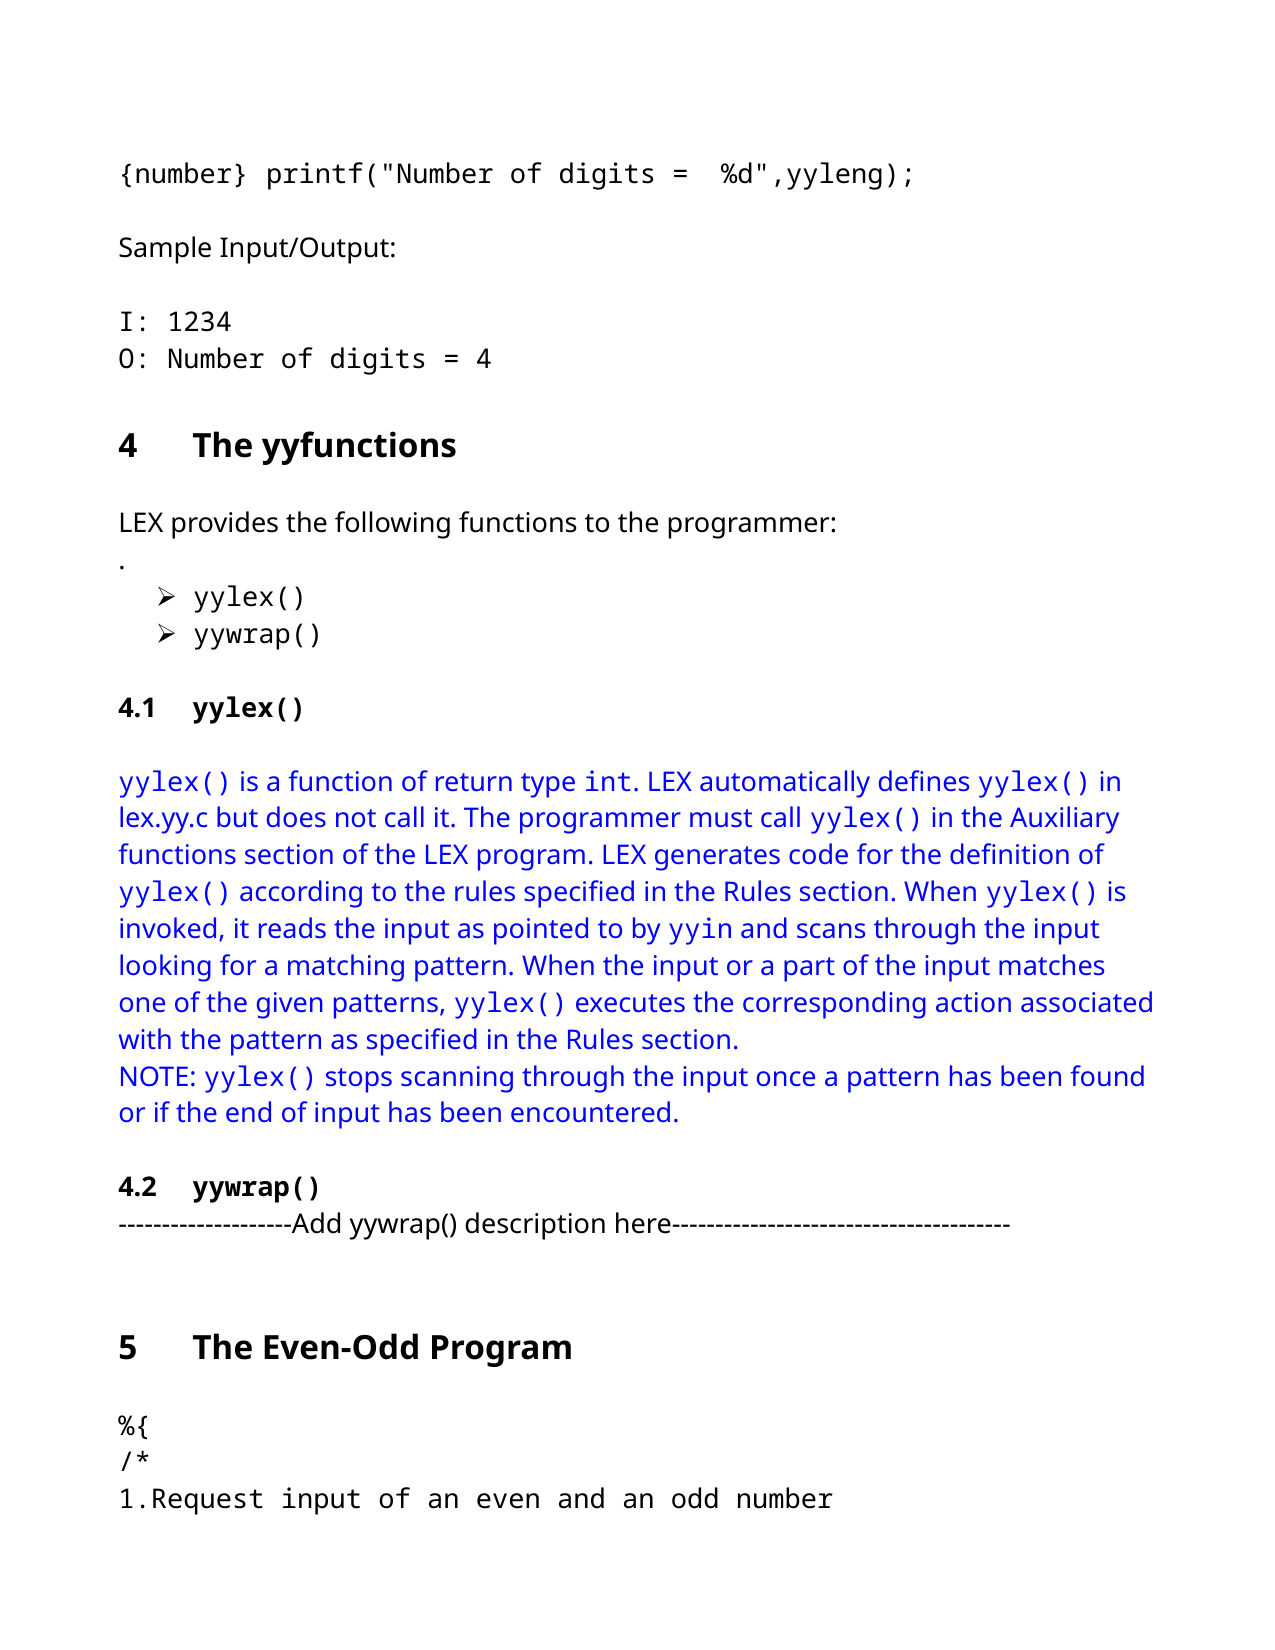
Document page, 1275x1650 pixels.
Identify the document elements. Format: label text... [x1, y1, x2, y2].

text NOTE: yylex() stops scanning through the input once a pattern has been found or if the end of input has been encountered. [118, 1057, 1157, 1131]
text Sample Input/Output: [118, 229, 1157, 266]
text 4 The yyfunctions [118, 422, 1157, 467]
text yylex() is a function of return type int. LEX automatically defines yylex() in lex.yy.c but does not call it. The programmer must call yylex() in the Auxiliary functions section of the LEX program. LEX generates code for the definition of yylex() according to the rules specified in the Rules section. When yylex() is invoked, it reads the input as pointed to by yyin and scans through the input looking for a matching pattern. When the input or a part of the input matches one of the given patterns, yylex() executes the corresponding action associated with the pattern as specified in the Rules section. [118, 762, 1157, 1057]
text 4.2 yywrap() [118, 1168, 1157, 1204]
list yylex() [156, 578, 1157, 614]
text 4.1 yylex() [118, 688, 1157, 725]
text I: 1234 [118, 302, 1157, 339]
text O: Number of digits = 4 [118, 339, 1157, 376]
text {number} printf("Number of digits = %d",yyleng); [118, 155, 1157, 192]
text 5 The Even-Odd Program [118, 1324, 1157, 1369]
text %{ [118, 1406, 1157, 1443]
text /* [118, 1443, 1157, 1480]
list yywrap() [156, 614, 1157, 651]
text . [118, 541, 1157, 578]
text LEX provides the following functions to the programmer: [118, 504, 1157, 541]
text --------------------Add yywrap() description here--------------------------------------- [118, 1204, 1157, 1241]
text 1.Request input of an even and an odd number [118, 1480, 1157, 1517]
